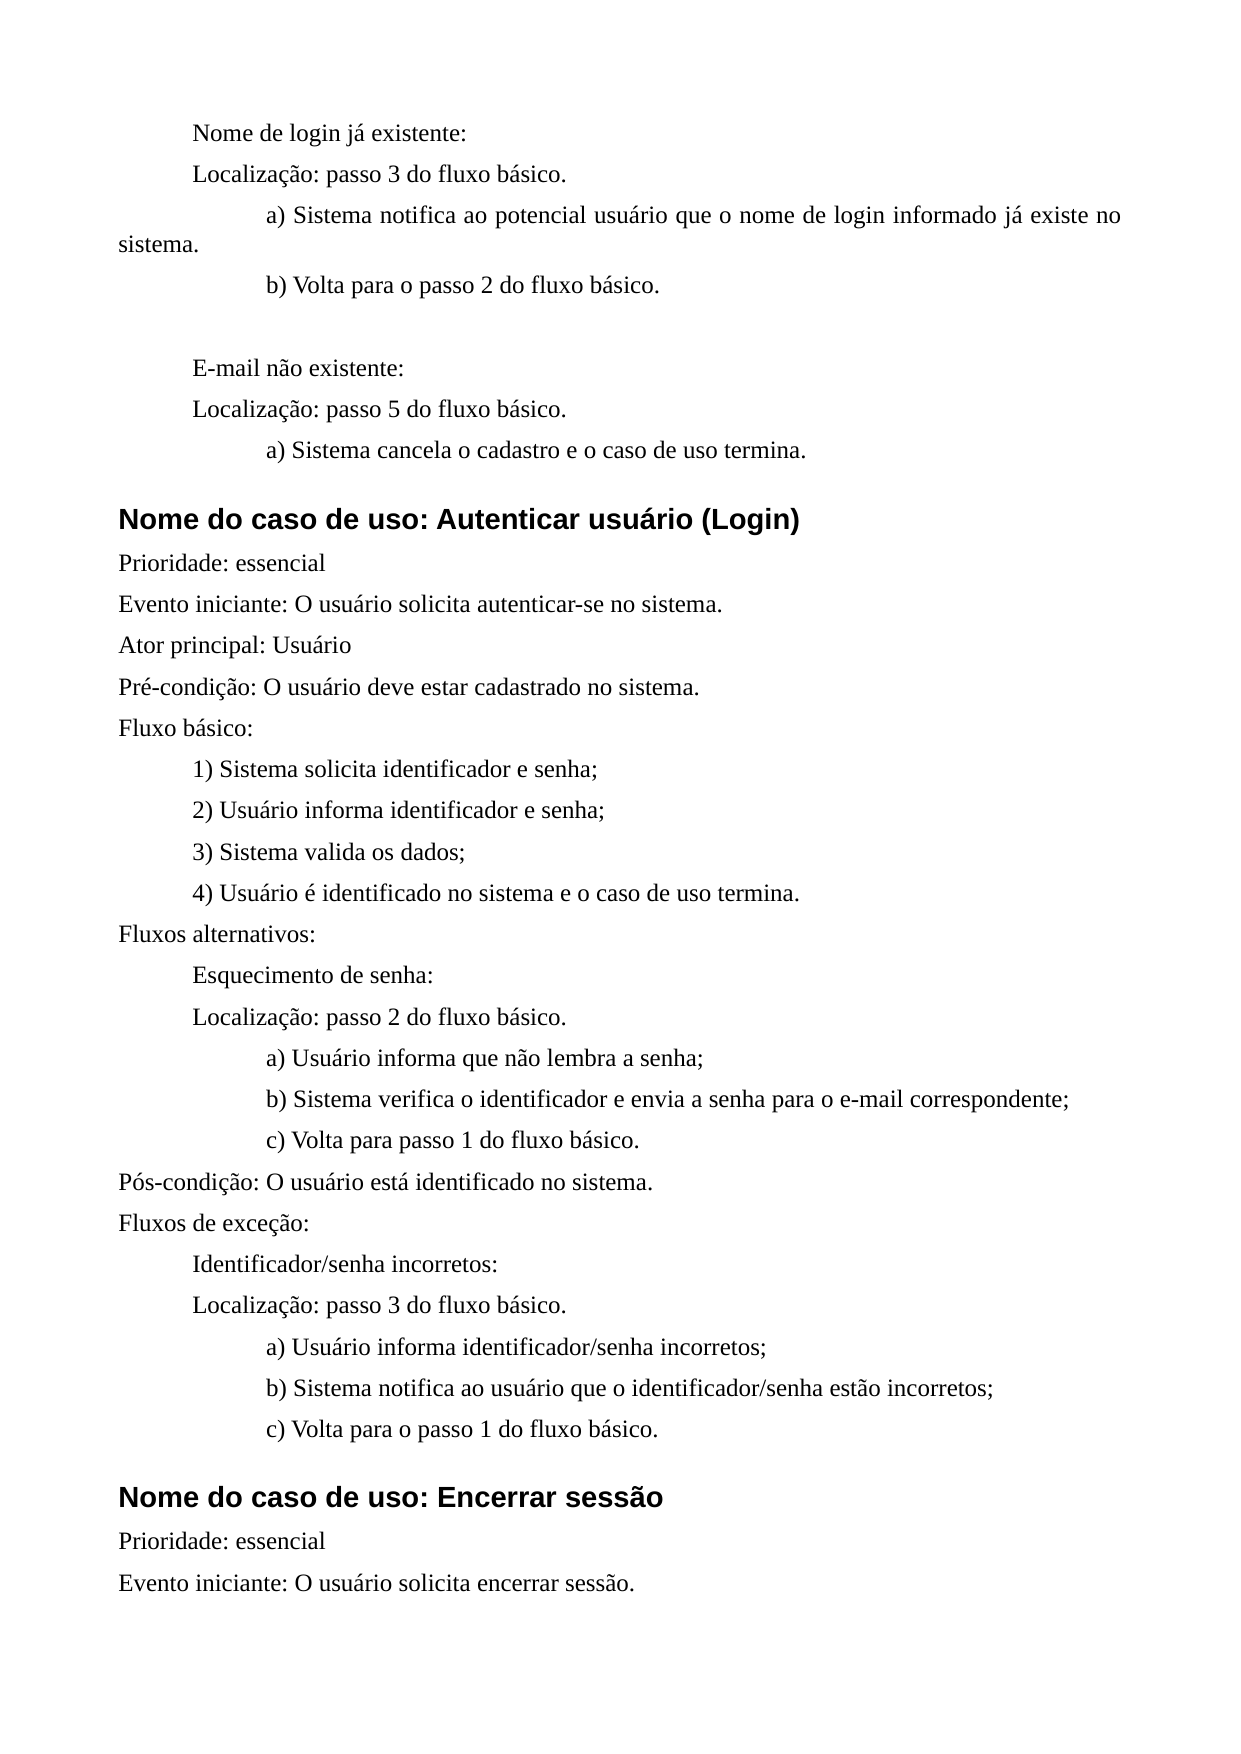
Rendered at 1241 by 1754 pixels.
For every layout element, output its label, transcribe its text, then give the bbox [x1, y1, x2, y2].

text Pré-condição: O usuário deve estar cadastrado no sistema. [118, 672, 1122, 700]
text b) Sistema notifica ao usuário que o identificador/senha estão incorretos; [118, 1373, 1122, 1402]
subtitle Nome do caso de uso: Autenticar usuário (Login) [118, 502, 1122, 535]
text Localização: passo 3 do fluxo básico. [118, 1290, 1122, 1319]
text b) Volta para o passo 2 do fluxo básico. [118, 271, 1122, 299]
text Localização: passo 2 do fluxo básico. [118, 1002, 1122, 1030]
text 4) Usuário é identificado no sistema e o caso de uso termina. [118, 878, 1122, 907]
text c) Volta para passo 1 do fluxo básico. [118, 1125, 1122, 1154]
text a) Usuário informa que não lembra a senha; [118, 1043, 1122, 1072]
text 3) Sistema valida os dados; [118, 837, 1122, 865]
text Pós-condição: O usuário está identificado no sistema. [118, 1167, 1122, 1195]
text a) Usuário informa identificador/senha incorretos; [118, 1332, 1122, 1360]
text E-mail não existente: [118, 353, 1122, 382]
text Identificador/senha incorretos: [118, 1249, 1122, 1278]
text Evento iniciante: O usuário solicita encerrar sessão. [118, 1568, 1122, 1596]
text a) Sistema cancela o cadastro e o caso de uso termina. [118, 436, 1122, 464]
text Fluxos de exceção: [118, 1208, 1122, 1237]
text b) Sistema verifica o identificador e envia a senha para o e-mail correspondente; [118, 1084, 1122, 1113]
text Esquecimento de senha: [118, 960, 1122, 989]
text Ator principal: Usuário [118, 630, 1122, 659]
text Localização: passo 3 do fluxo básico. [118, 159, 1122, 188]
text Prioridade: essencial [118, 1526, 1122, 1555]
text Fluxos alternativos: [118, 919, 1122, 948]
text 1) Sistema solicita identificador e senha; [118, 754, 1122, 783]
text a) Sistema notifica ao potencial usuário que o nome de login informado já existe no sistema. [118, 201, 1122, 258]
text Nome de login já existente: [118, 118, 1122, 147]
text Fluxo básico: [118, 713, 1122, 742]
text Prioridade: essencial [118, 548, 1122, 577]
subtitle Nome do caso de uso: Encerrar sessão [118, 1480, 1122, 1514]
text 2) Usuário informa identificador e senha; [118, 795, 1122, 824]
text c) Volta para o passo 1 do fluxo básico. [118, 1414, 1122, 1443]
text Localização: passo 5 do fluxo básico. [118, 394, 1122, 423]
text Evento iniciante: O usuário solicita autenticar-se no sistema. [118, 589, 1122, 618]
